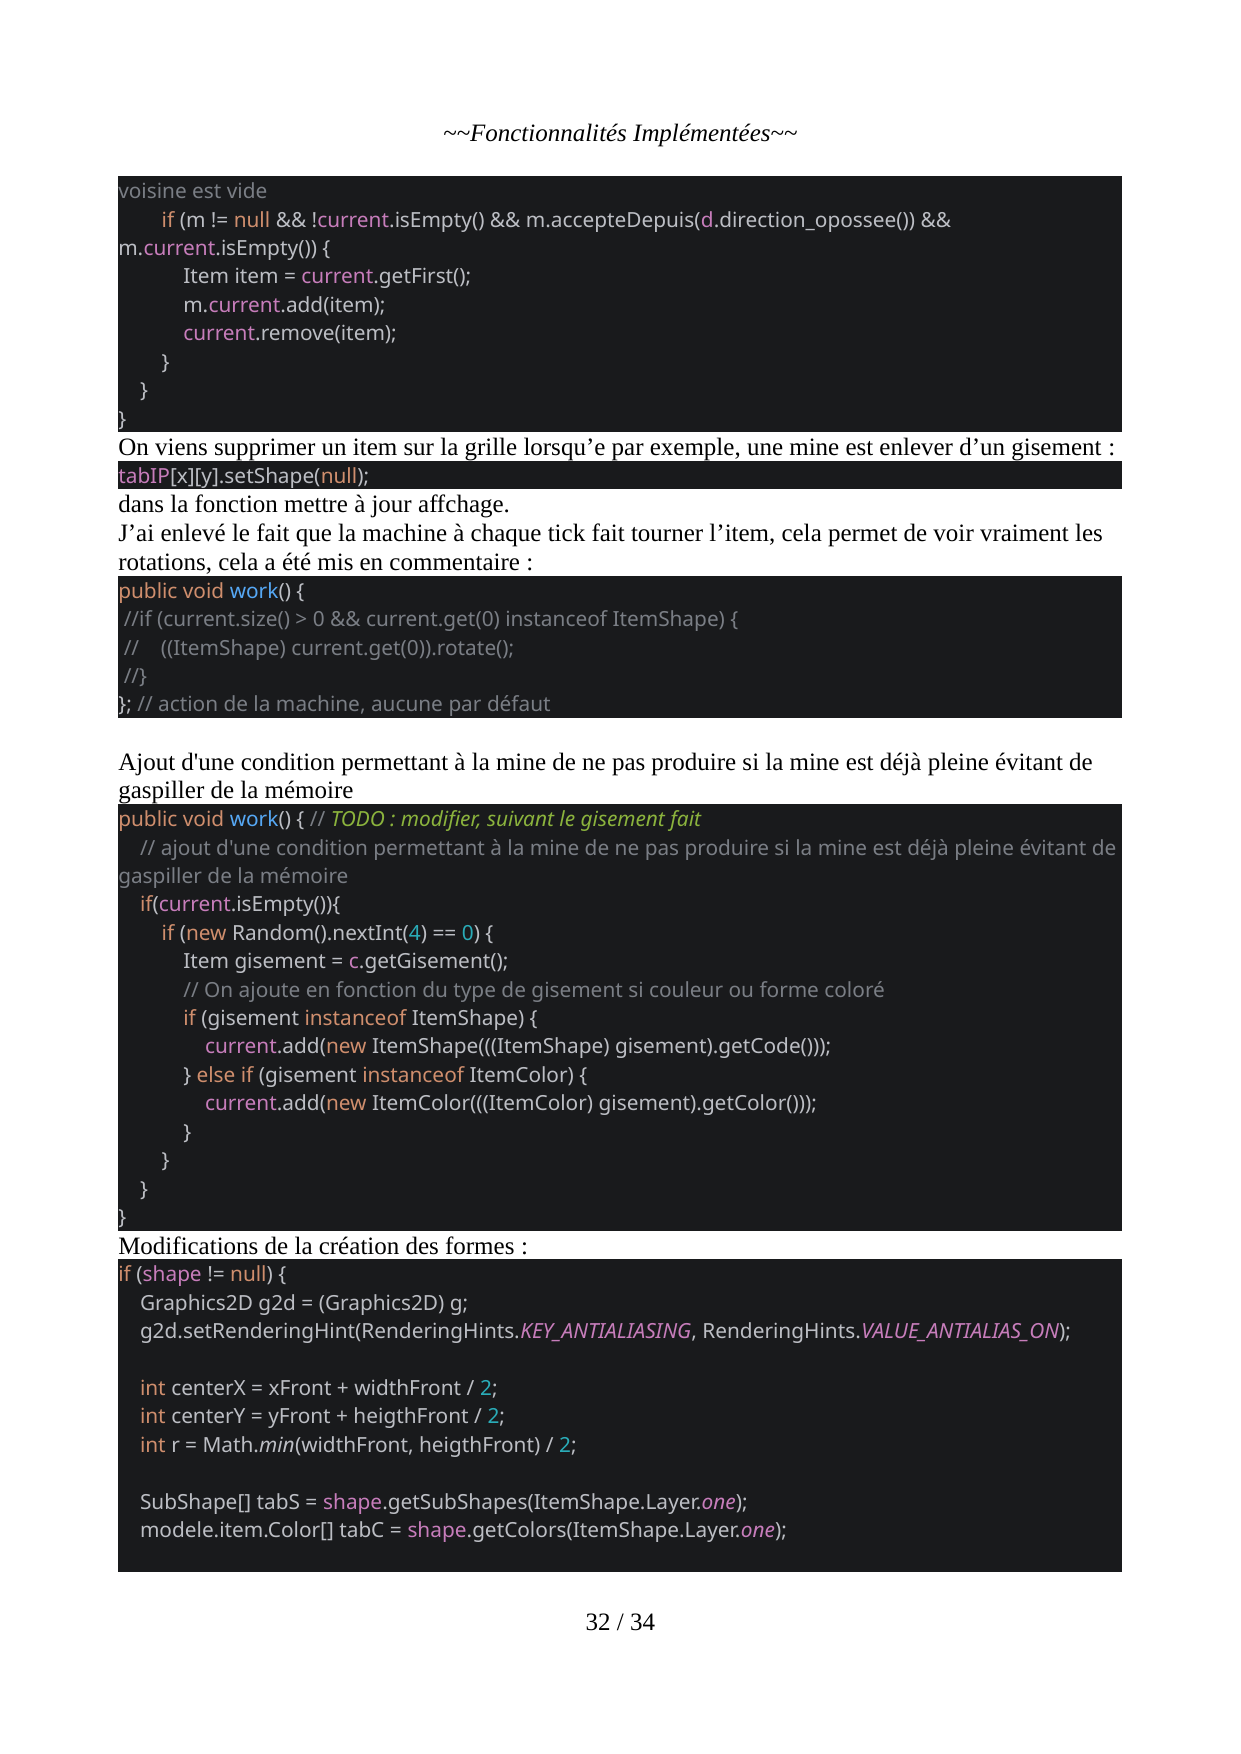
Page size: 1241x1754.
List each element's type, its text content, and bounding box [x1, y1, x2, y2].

text J’ai enlevé le fait que la machine à chaque tick fait tourner l’item, cela permet de voir vraiment les rotations, cela a été mis en commentaire : [118, 518, 1122, 576]
text if (shape != null) { Graphics2D g2d = (Graphics2D) g; g2d.setRenderingHint(RenderingHints.KEY_ANTIALIASING, RenderingHints.VALUE_ANTIALIAS_ON); int centerX = xFront + widthFront / 2; int centerY = yFront + heigthFront / 2; int r = Math.min(widthFront, heigthFront) / 2; SubShape[] tabS = shape.getSubShapes(ItemShape.Layer.one); modele.item.Color[] tabC = shape.getColors(ItemShape.Layer.one); [118, 1259, 1122, 1572]
text tabIP[x][y].setShape(null); [118, 461, 1122, 489]
text voisine est vide if (m != null && !current.isEmpty() && m.accepteDepuis(d.direction_opossee()) && m.current.isEmpty()) { Item item = current.getFirst(); m.current.add(item); current.remove(item); } } } [118, 176, 1122, 432]
text Modifications de la création des formes : [118, 1231, 1122, 1259]
text public void work() { // TODO : modifier, suivant le gisement fait // ajout d'une condition permettant à la mine de ne pas produire si la mine est déjà pleine évitant de gaspiller de la mémoire if(current.isEmpty()){ if (new Random().nextInt(4) == 0) { Item gisement = c.getGisement(); // On ajoute en fonction du type de gisement si couleur ou forme coloré if (gisement instanceof ItemShape) { current.add(new ItemShape(((ItemShape) gisement).getCode())); } else if (gisement instanceof ItemColor) { current.add(new ItemColor(((ItemColor) gisement).getColor())); } } } } [118, 804, 1122, 1231]
text dans la fonction mettre à jour affchage. [118, 489, 1122, 518]
text On viens supprimer un item sur la grille lorsqu’e par exemple, une mine est enlever d’un gisement : [118, 432, 1122, 461]
text Ajout d'une condition permettant à la mine de ne pas produire si la mine est déjà pleine évitant de gaspiller de la mémoire [118, 747, 1122, 804]
text public void work() { //if (current.size() > 0 && current.get(0) instanceof ItemShape) { // ((ItemShape) current.get(0)).rotate(); //} }; // action de la machine, aucune par défaut [118, 576, 1122, 718]
